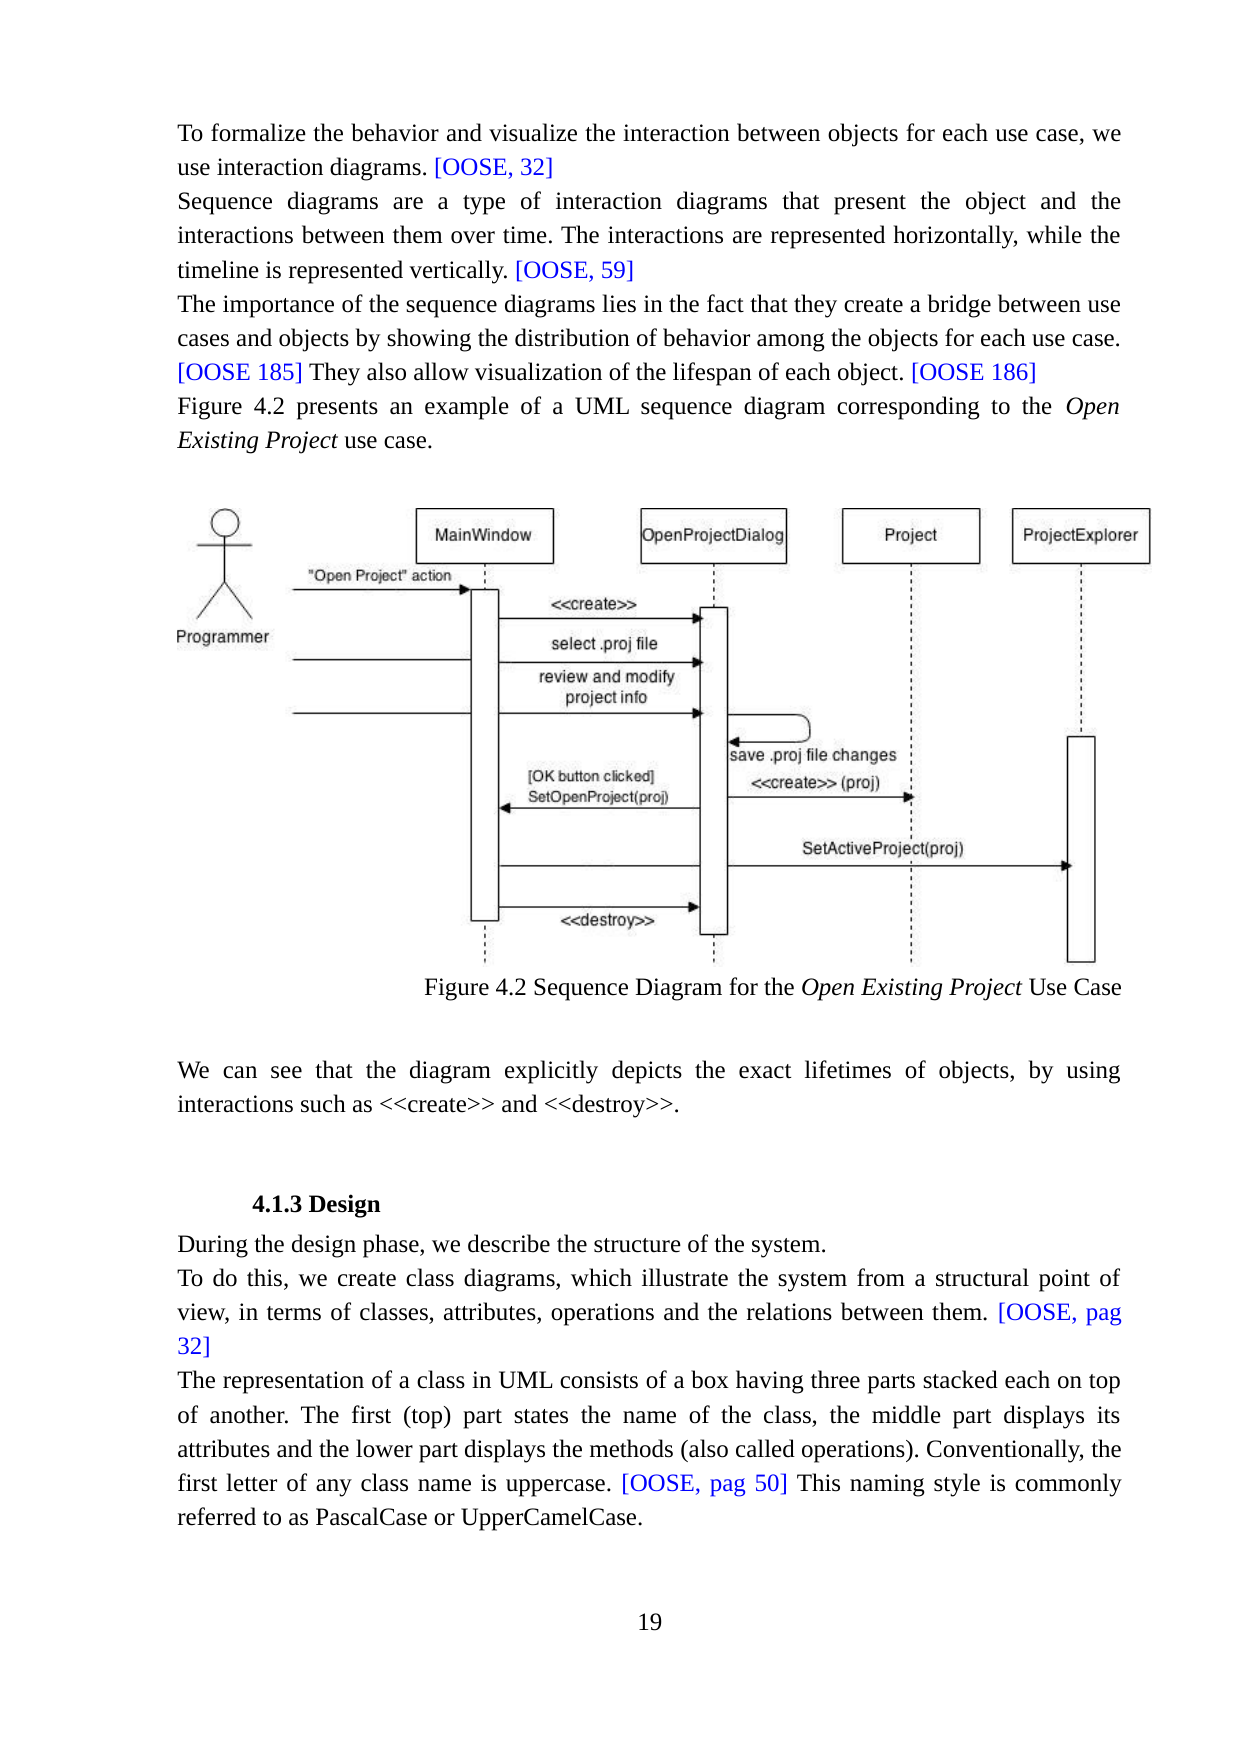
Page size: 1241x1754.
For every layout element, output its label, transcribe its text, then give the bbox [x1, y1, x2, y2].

text To formalize the behavior and visualize the interaction between objects for each use case, we use interaction diagrams. [OOSE, 32] [177, 118, 1122, 181]
picture [177, 508, 1152, 967]
text Sequence diagrams are a type of interaction diagrams that present the object and the interactions between them over time. The interactions are represented horizontally, while the timeline is represented vertically. [OOSE, 59] [177, 186, 1122, 283]
text We can see that the diagram explicitly depicts the exact lifetimes of objects, by using interactions such as <<create>> and <<destroy>>. [177, 1055, 1122, 1118]
text Figure 4.2 presents an example of a UML sequence diagram corresponding to the Open Existing Project use case. [177, 391, 1122, 454]
subtitle 4.1.3 Design [177, 1189, 1122, 1218]
text The importance of the sequence diagrams lies in the fact that they create a bridge between use cases and objects by showing the distribution of behavior among the objects for each use case. [OOSE 185] They also allow visualization of the lifespan of each object. [OOSE 186] [177, 289, 1122, 386]
text To do this, we create class diagrams, which illustrate the system from a structural point of view, in terms of classes, attributes, operations and the relations between them. [OOSE, pag 32] [177, 1263, 1122, 1360]
text Figure 4.2 Sequence Diagram for the Open Existing Project Use Case [177, 972, 1122, 1001]
text The representation of a class in UML consists of a box having three parts stacked each on top of another. The first (top) part states the name of the class, the middle part displays its attributes and the lower part displays the methods (also called operations). Conventionally, the first letter of any class name is uppercase. [OOSE, pag 50] This naming style is commonly referred to as PascalCase or UpperCamelCase. [177, 1366, 1122, 1531]
text During the design phase, we describe the structure of the system. [177, 1229, 1122, 1258]
